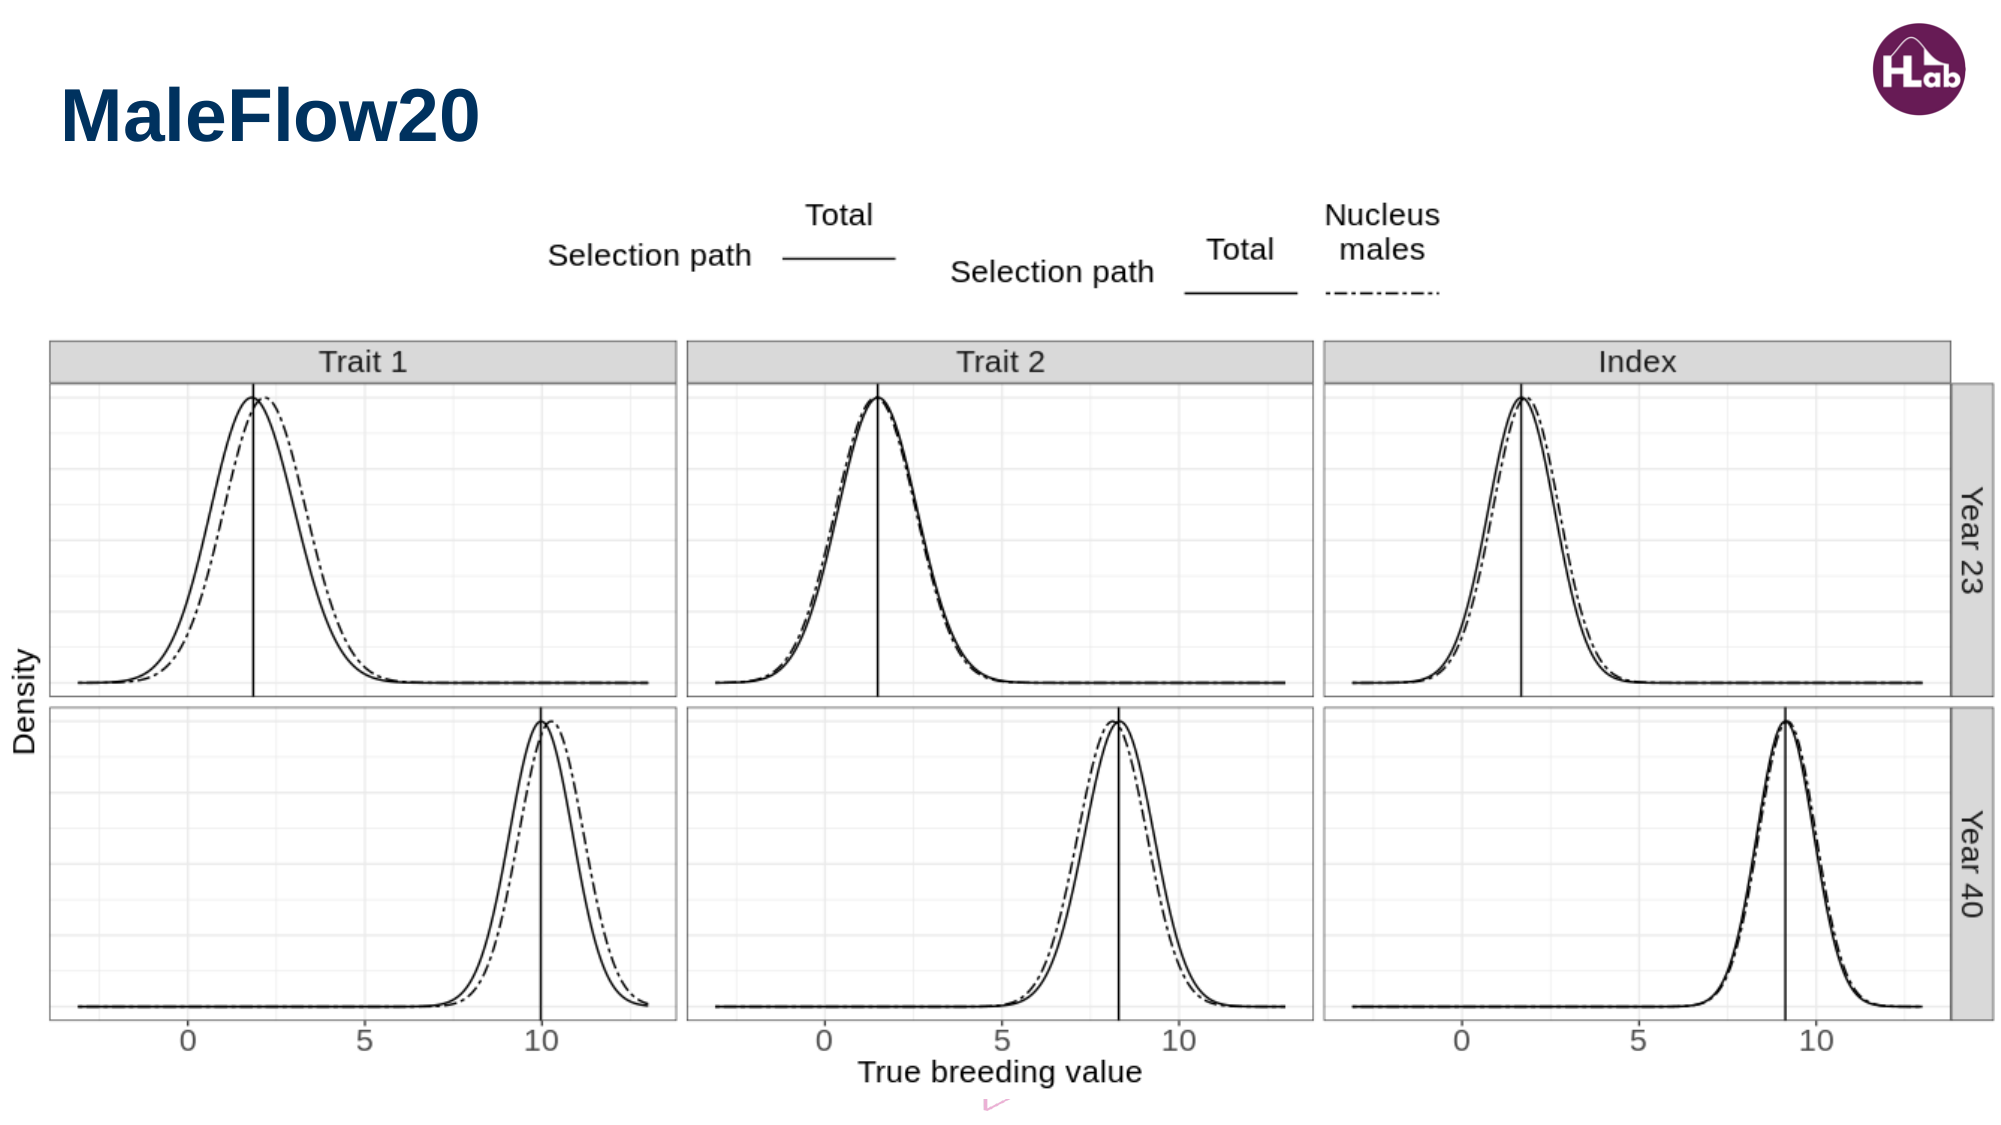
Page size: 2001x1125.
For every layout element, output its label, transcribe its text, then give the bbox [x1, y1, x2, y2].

text_box MaleFlow20 [45, 59, 1926, 166]
picture [3, 179, 2000, 1125]
picture [1872, 21, 1966, 116]
